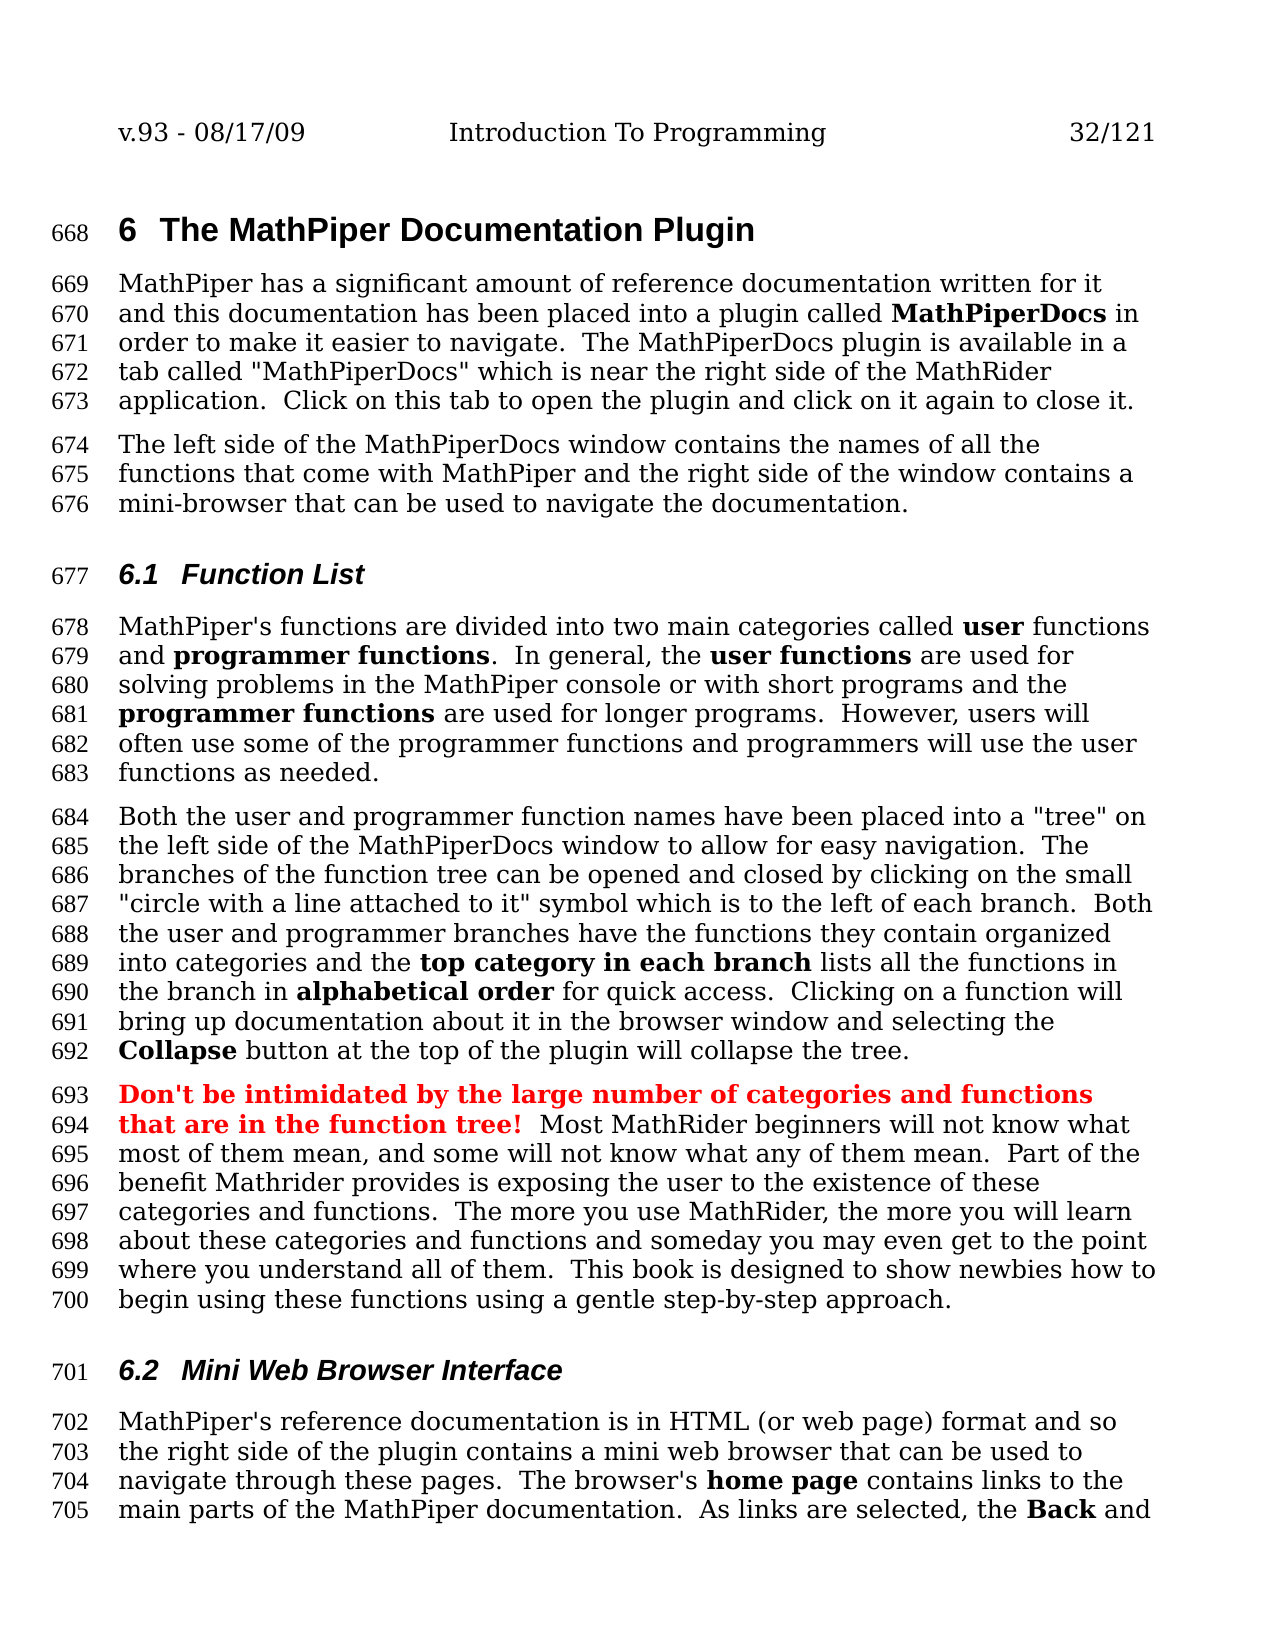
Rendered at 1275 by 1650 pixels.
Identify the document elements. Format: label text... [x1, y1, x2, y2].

text The left side of the MathPiperDocs window contains the names of all the functions that come with MathPiper and the right side of the window contains a mini-browser that can be used to navigate the documentation. [118, 430, 1157, 518]
subtitle Function List [118, 557, 1157, 591]
subtitle Mini Web Browser Interface [118, 1353, 1157, 1387]
text MathPiper's functions are divided into two main categories called user functions and programmer functions. In general, the user functions are used for solving problems in the MathPiper console or with short programs and the programmer functions are used for longer programs. However, users will often use some of the programmer functions and programmers will use the user functions as needed. [118, 611, 1157, 787]
text MathPiper has a significant amount of reference documentation written for it and this documentation has been placed into a plugin called MathPiperDocs in order to make it easier to navigate. The MathPiperDocs plugin is available in a tab called "MathPiperDocs" which is near the right side of the MathRider application. Click on this tab to open the plugin and click on it again to close it. [118, 269, 1157, 415]
text Don't be intimidated by the large number of categories and functions that are in the function tree! Most MathRider beginners will not know what most of them mean, and some will not know what any of them mean. Part of the benefit Mathrider provides is exposing the user to the existence of these categories and functions. The more you use MathRider, the more you will learn about these categories and functions and someday you may even get to the point where you understand all of them. This book is designed to show newbies how to begin using these functions using a gentle step-by-step approach. [118, 1080, 1157, 1314]
text Both the user and programmer function names have been placed into a "tree" on the left side of the MathPiperDocs window to allow for easy navigation. The branches of the function tree can be opened and closed by clicking on the small "circle with a line attached to it" symbol which is to the left of each branch. Both the user and programmer branches have the functions they contain organized into categories and the top category in each branch lists all the functions in the branch in alphabetical order for quick access. Clicking on a function will bring up documentation about it in the browser window and selecting the Collapse button at the top of the plugin will collapse the tree. [118, 802, 1157, 1065]
text MathPiper's reference documentation is in HTML (or web page) format and so the right side of the plugin contains a mini web browser that can be used to navigate through these pages. The browser's home page contains links to the main parts of the MathPiper documentation. As links are selected, the Back and [118, 1407, 1157, 1524]
subtitle The MathPiper Documentation Plugin [118, 210, 1157, 248]
